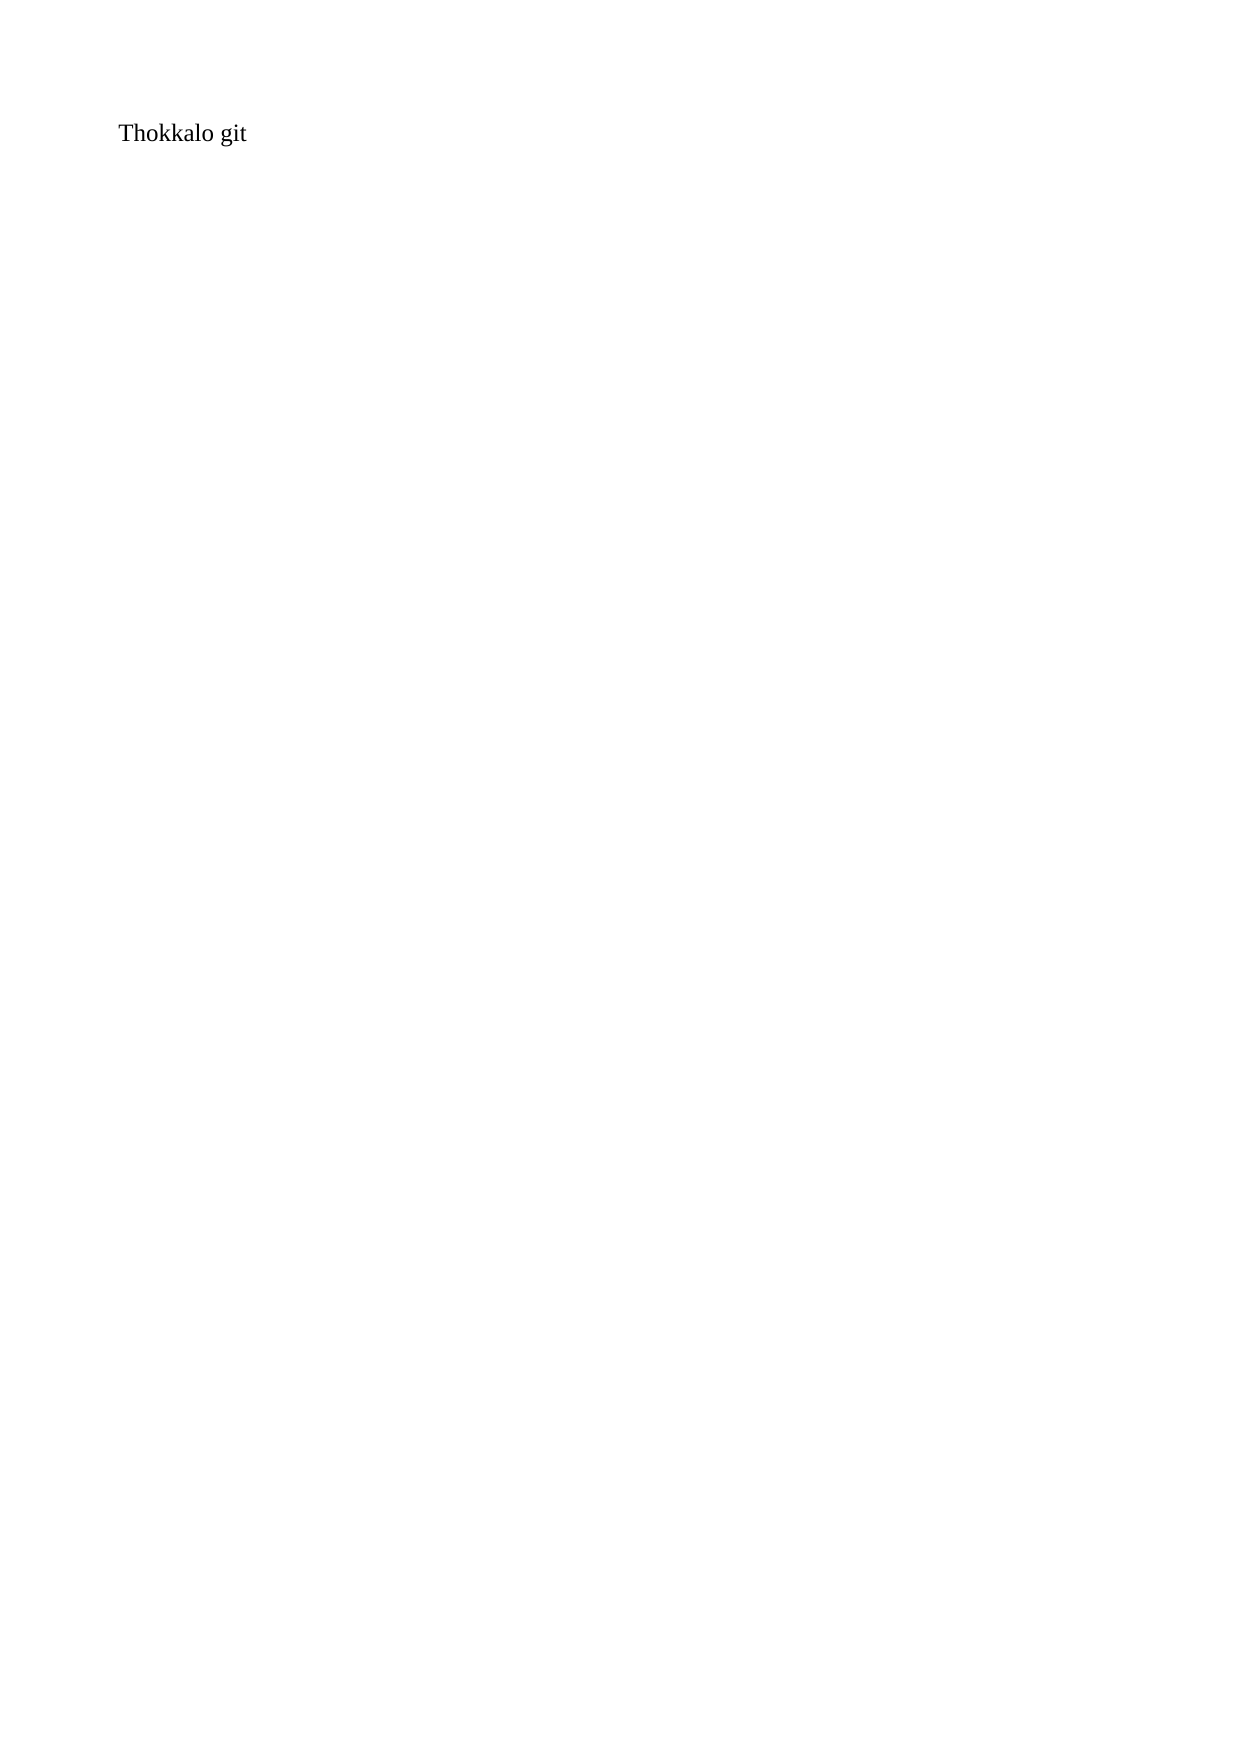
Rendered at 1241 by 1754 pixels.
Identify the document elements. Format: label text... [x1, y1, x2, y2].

text Thokkalo git [118, 118, 1122, 147]
